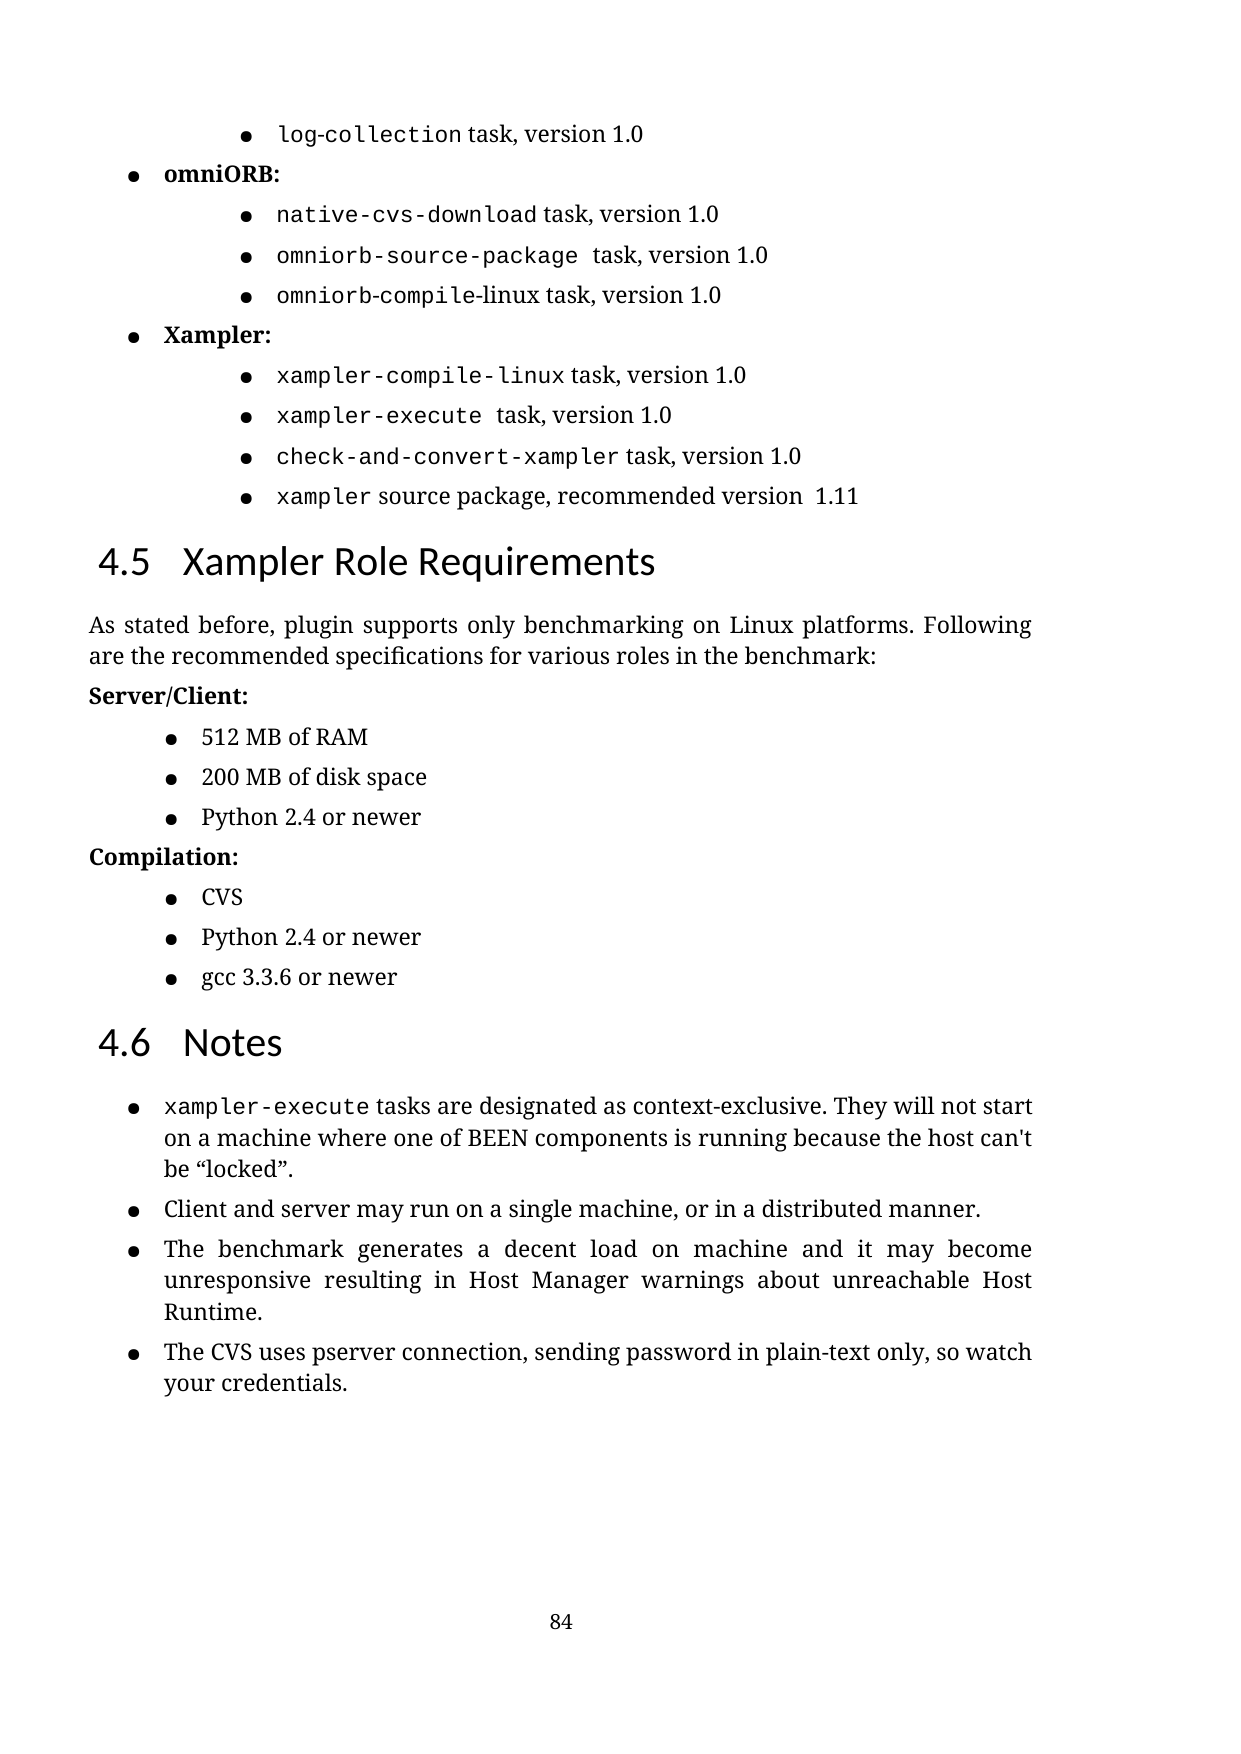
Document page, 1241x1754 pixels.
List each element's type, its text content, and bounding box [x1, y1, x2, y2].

list xampler-execute task, version 1.0 [238, 399, 1033, 431]
text As stated before, plugin supports only benchmarking on Linux platforms. Following are the recommended specifications for various roles in the benchmark: [88, 609, 1033, 671]
list Python 2.4 or newer [163, 801, 1033, 832]
list gcc 3.3.6 or newer [163, 961, 1033, 992]
list Client and server may run on a single machine, or in a distributed manner. [126, 1193, 1033, 1224]
list log-collection task, version 1.0 [238, 118, 1033, 149]
list xampler-execute tasks are designated as context-exclusive. They will not start on a machine where one of BEEN components is running because the host can't be “locked”. [126, 1090, 1033, 1184]
list omniorb-compile-linux task, version 1.0 [238, 279, 1033, 310]
list The CVS uses pserver connection, sending password in plain-text only, so watch your credentials. [126, 1336, 1033, 1398]
list Xampler: [126, 319, 1033, 350]
list omniorb-source-package task, version 1.0 [238, 239, 1033, 270]
subtitle Notes [88, 1025, 1033, 1066]
list CVS [163, 881, 1033, 912]
text Compilation: [88, 841, 1033, 872]
subtitle Xampler Role Requirements [88, 544, 1033, 585]
list The benchmark generates a decent load on machine and it may become unresponsive resulting in Host Manager warnings about unreachable Host Runtime. [126, 1233, 1033, 1327]
list native-cvs-download task, version 1.0 [238, 198, 1033, 230]
list 200 MB of disk space [163, 761, 1033, 792]
list omniORB: [126, 158, 1033, 189]
list Python 2.4 or newer [163, 921, 1033, 952]
list xampler-compile-linux task, version 1.0 [238, 359, 1033, 391]
list 512 MB of RAM [163, 720, 1033, 752]
list check-and-convert-xampler task, version 1.0 [238, 439, 1033, 471]
text Server/Client: [88, 680, 1033, 712]
list xampler source package, recommended version 1.11 [238, 480, 1033, 511]
